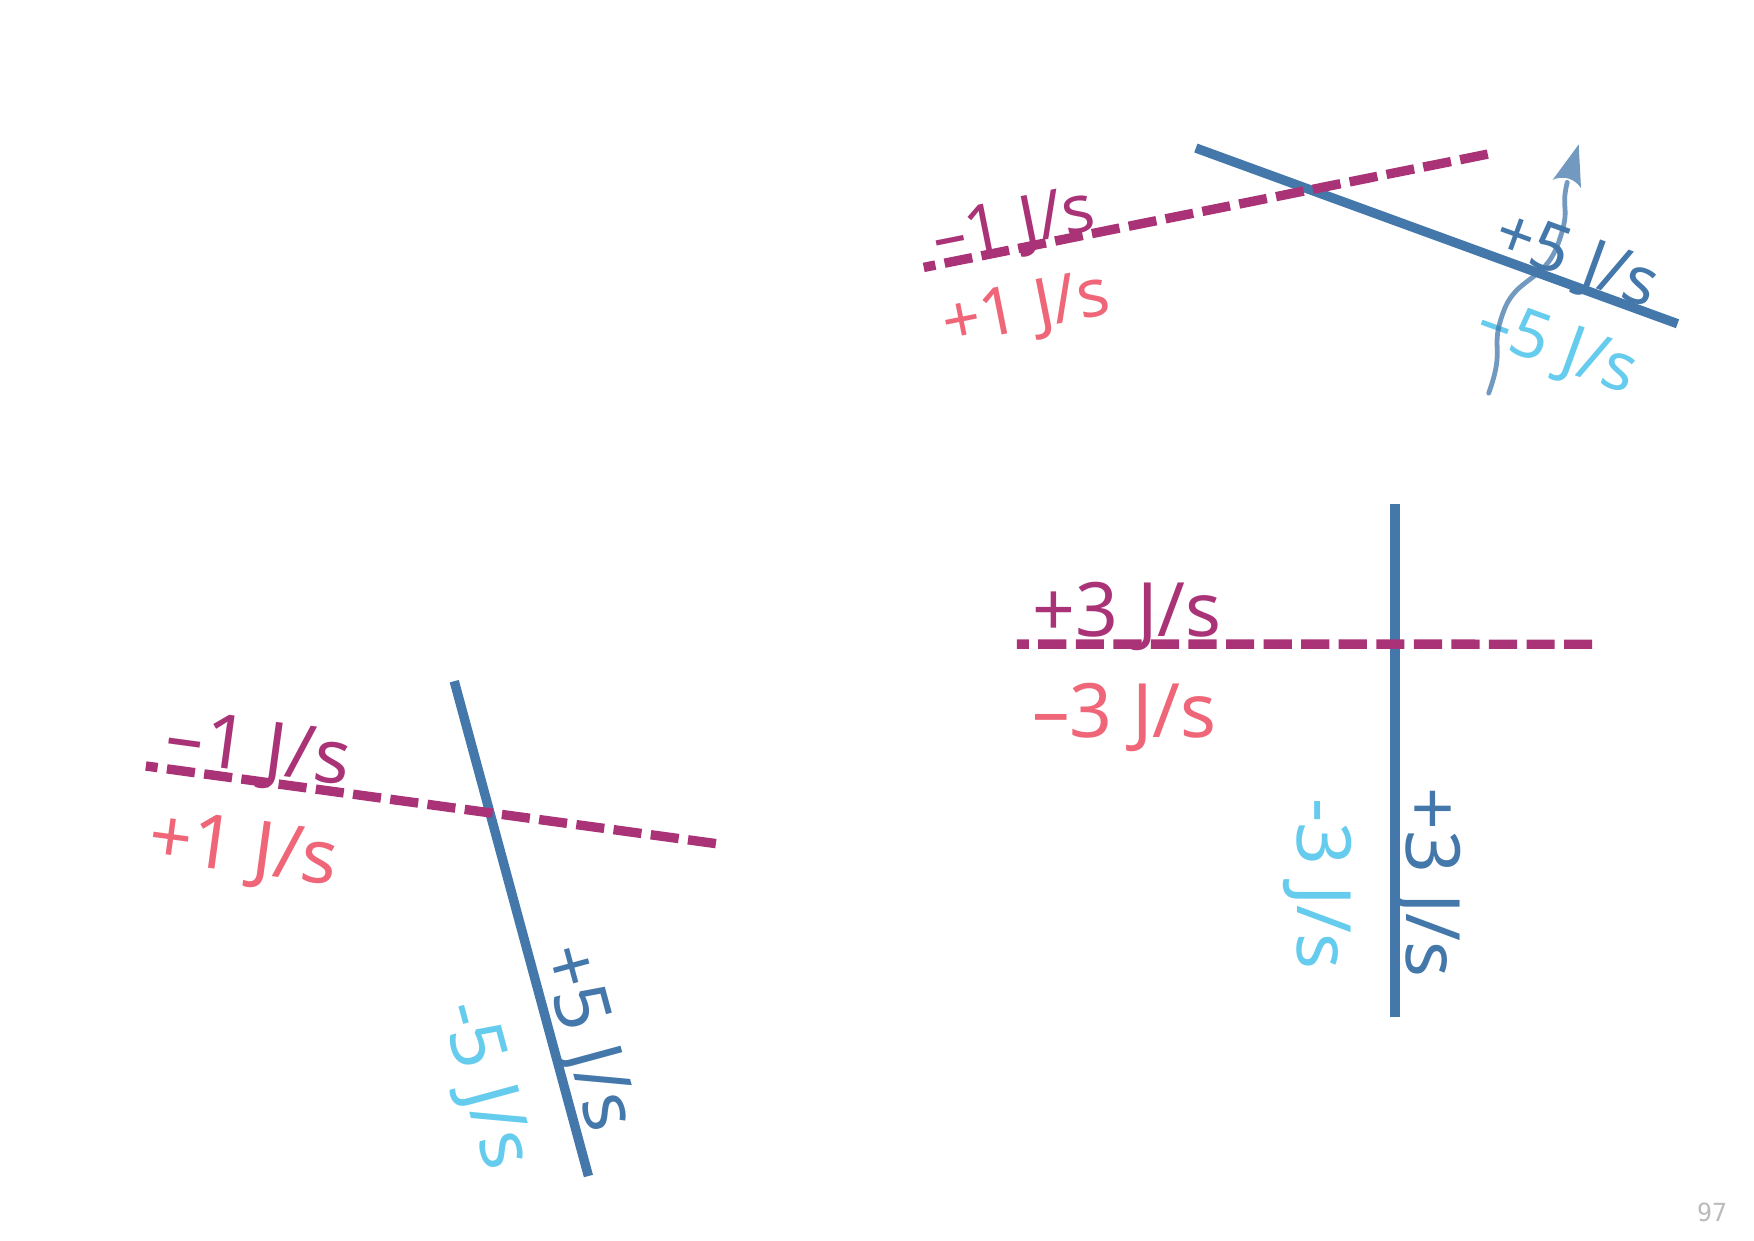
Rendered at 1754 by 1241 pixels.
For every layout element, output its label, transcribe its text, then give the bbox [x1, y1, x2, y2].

text_box [315, 784, 345, 798]
text_box [1018, 247, 1030, 251]
text_box [145, 761, 159, 772]
text_box +3 J/s [1017, 548, 1251, 639]
text_box [650, 830, 680, 844]
text_box [944, 258, 973, 266]
text_box [1263, 639, 1292, 649]
text_box [501, 809, 531, 823]
text_box [687, 835, 717, 849]
text_box [1055, 236, 1084, 243]
text_box [464, 804, 494, 818]
text_box [1311, 179, 1342, 194]
text_box [1016, 639, 1029, 649]
text_box –5 J/s [1446, 255, 1669, 411]
text_box [277, 779, 308, 793]
text_box -3 J/s [1294, 783, 1385, 997]
text_box [1275, 186, 1305, 202]
text_box [1301, 639, 1330, 649]
text_box [1488, 639, 1518, 649]
text_box [1128, 216, 1158, 229]
text_box [1164, 208, 1195, 224]
text_box [1036, 243, 1047, 247]
text_box [240, 774, 268, 786]
text_box [1113, 639, 1142, 649]
text_box +3 J/s [1404, 773, 1495, 1007]
text_box [1526, 639, 1555, 649]
text_box [1038, 639, 1067, 649]
text_box [352, 789, 382, 803]
text_box [923, 266, 936, 270]
text_box [203, 769, 233, 783]
text_box [1238, 193, 1268, 209]
text_box [1150, 639, 1180, 649]
text_box [1075, 639, 1104, 649]
text_box +5 J/s [1475, 171, 1702, 321]
text_box [1092, 229, 1120, 236]
text_box [1376, 639, 1405, 649]
text_box –1 J/s [148, 671, 385, 792]
text_box [1338, 639, 1367, 649]
text_box -5 J/s [432, 959, 575, 1189]
text_box –3 J/s [1017, 649, 1251, 740]
text_box [575, 819, 605, 834]
text_box +1 J/s [917, 225, 1163, 352]
text_box [1188, 639, 1217, 649]
text_box [1385, 164, 1416, 180]
text_box [538, 814, 568, 829]
text_box +1 J/s [131, 771, 376, 892]
text_box [1226, 639, 1255, 649]
text_box +5 J/s [534, 914, 683, 1164]
text_box [612, 825, 643, 839]
text_box [1451, 639, 1480, 649]
text_box [1564, 639, 1593, 649]
text_box [389, 794, 419, 808]
text_box [981, 251, 1010, 258]
text_box [1413, 639, 1443, 649]
text_box [1459, 149, 1489, 165]
text_box [166, 764, 196, 778]
text_box –1 J/s [907, 143, 1144, 268]
text_box [426, 799, 457, 813]
text_box [1201, 201, 1231, 217]
text_box [1422, 156, 1452, 172]
text_box [1348, 171, 1379, 187]
